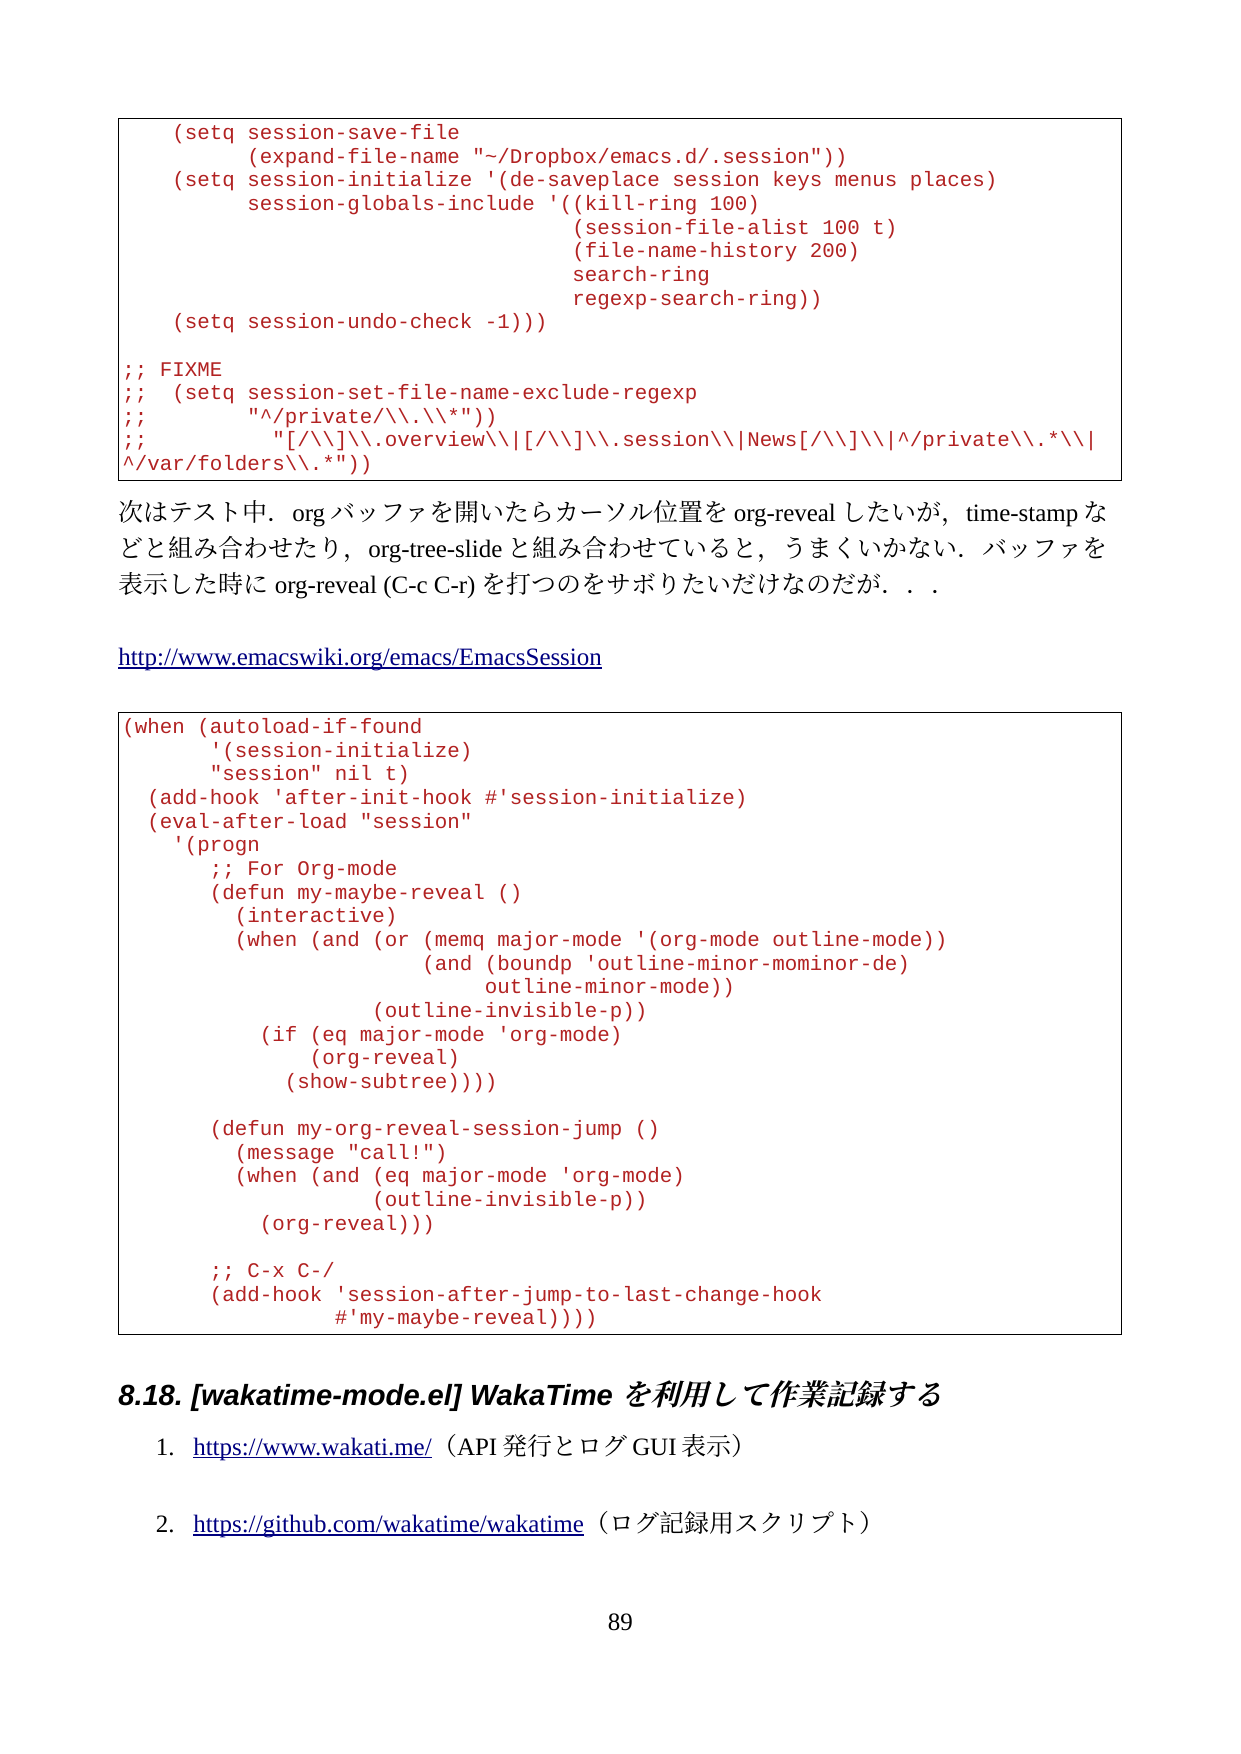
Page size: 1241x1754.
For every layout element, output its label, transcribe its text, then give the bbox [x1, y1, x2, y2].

text '(progn [119, 830, 1121, 854]
text regexp-search-ring)) [119, 284, 1121, 307]
text (outline-invisible-p)) [119, 1185, 1121, 1209]
text '(session-initialize) [119, 736, 1121, 759]
text (outline-invisible-p)) [119, 996, 1121, 1019]
list https://www.wakati.me/（API発行とログGUI表示） [156, 1427, 1122, 1491]
text ;; (setq session-set-file-name-exclude-regexp [119, 378, 1121, 402]
text ;; "[/\\]\\.overview\\|[/\\]\\.session\\|News[/\\]\\|^/private\\.*\\|^/var/folders\\.*")) [119, 426, 1121, 480]
text 次はテスト中．orgバッファを開いたらカーソル位置をorg-revealしたいが，time-stampなどと組み合わせたり，org-tree-slideと組み合わせていると，うまくいかない．バッファを表示した時に org-reveal (C-c C-r) を打つのをサボりたいだけなのだが．．． [118, 493, 1122, 630]
text (if (eq major-mode 'org-mode) [119, 1019, 1121, 1043]
text (add-hook 'session-after-jump-to-last-change-hook [119, 1280, 1121, 1303]
text (setq session-undo-check -1))) [119, 307, 1121, 331]
subtitle [wakatime-mode.el] WakaTime を利用して作業記録する [118, 1372, 1122, 1414]
text ;; For Org-mode [119, 854, 1121, 878]
text (when (and (or (memq major-mode '(org-mode outline-mode)) [119, 925, 1121, 949]
text outline-minor-mode)) [119, 972, 1121, 996]
text (expand-file-name "~/Dropbox/emacs.d/.session")) [119, 142, 1121, 165]
text http://www.emacswiki.org/emacs/EmacsSession [118, 642, 1122, 700]
text (setq session-save-file [119, 119, 1121, 142]
text (eval-after-load "session" [119, 807, 1121, 830]
text ;; "^/private/\\.\\*")) [119, 402, 1121, 426]
text ;; FIXME [119, 354, 1121, 378]
text (file-name-history 200) [119, 236, 1121, 260]
text (when (and (eq major-mode 'org-mode) [119, 1161, 1121, 1185]
text (defun my-org-reveal-session-jump () [119, 1114, 1121, 1138]
text (session-file-alist 100 t) [119, 213, 1121, 236]
text (and (boundp 'outline-minor-mominor-de) [119, 949, 1121, 972]
list https://github.com/wakatime/wakatime（ログ記録用スクリプト） [156, 1504, 1122, 1568]
text (org-reveal))) [119, 1209, 1121, 1232]
text (when (autoload-if-found [119, 713, 1121, 736]
text (defun my-maybe-reveal () [119, 878, 1121, 901]
text "session" nil t) [119, 759, 1121, 783]
text (message "call!") [119, 1138, 1121, 1161]
text (interactive) [119, 901, 1121, 925]
text (add-hook 'after-init-hook #'session-initialize) [119, 783, 1121, 807]
text session-globals-include '((kill-ring 100) [119, 189, 1121, 213]
text (setq session-initialize '(de-saveplace session keys menus places) [119, 165, 1121, 189]
text #'my-maybe-reveal)))) [119, 1303, 1121, 1334]
text ;; C-x C-/ [119, 1256, 1121, 1280]
text (show-subtree)))) [119, 1067, 1121, 1091]
text search-ring [119, 260, 1121, 284]
text (org-reveal) [119, 1043, 1121, 1067]
